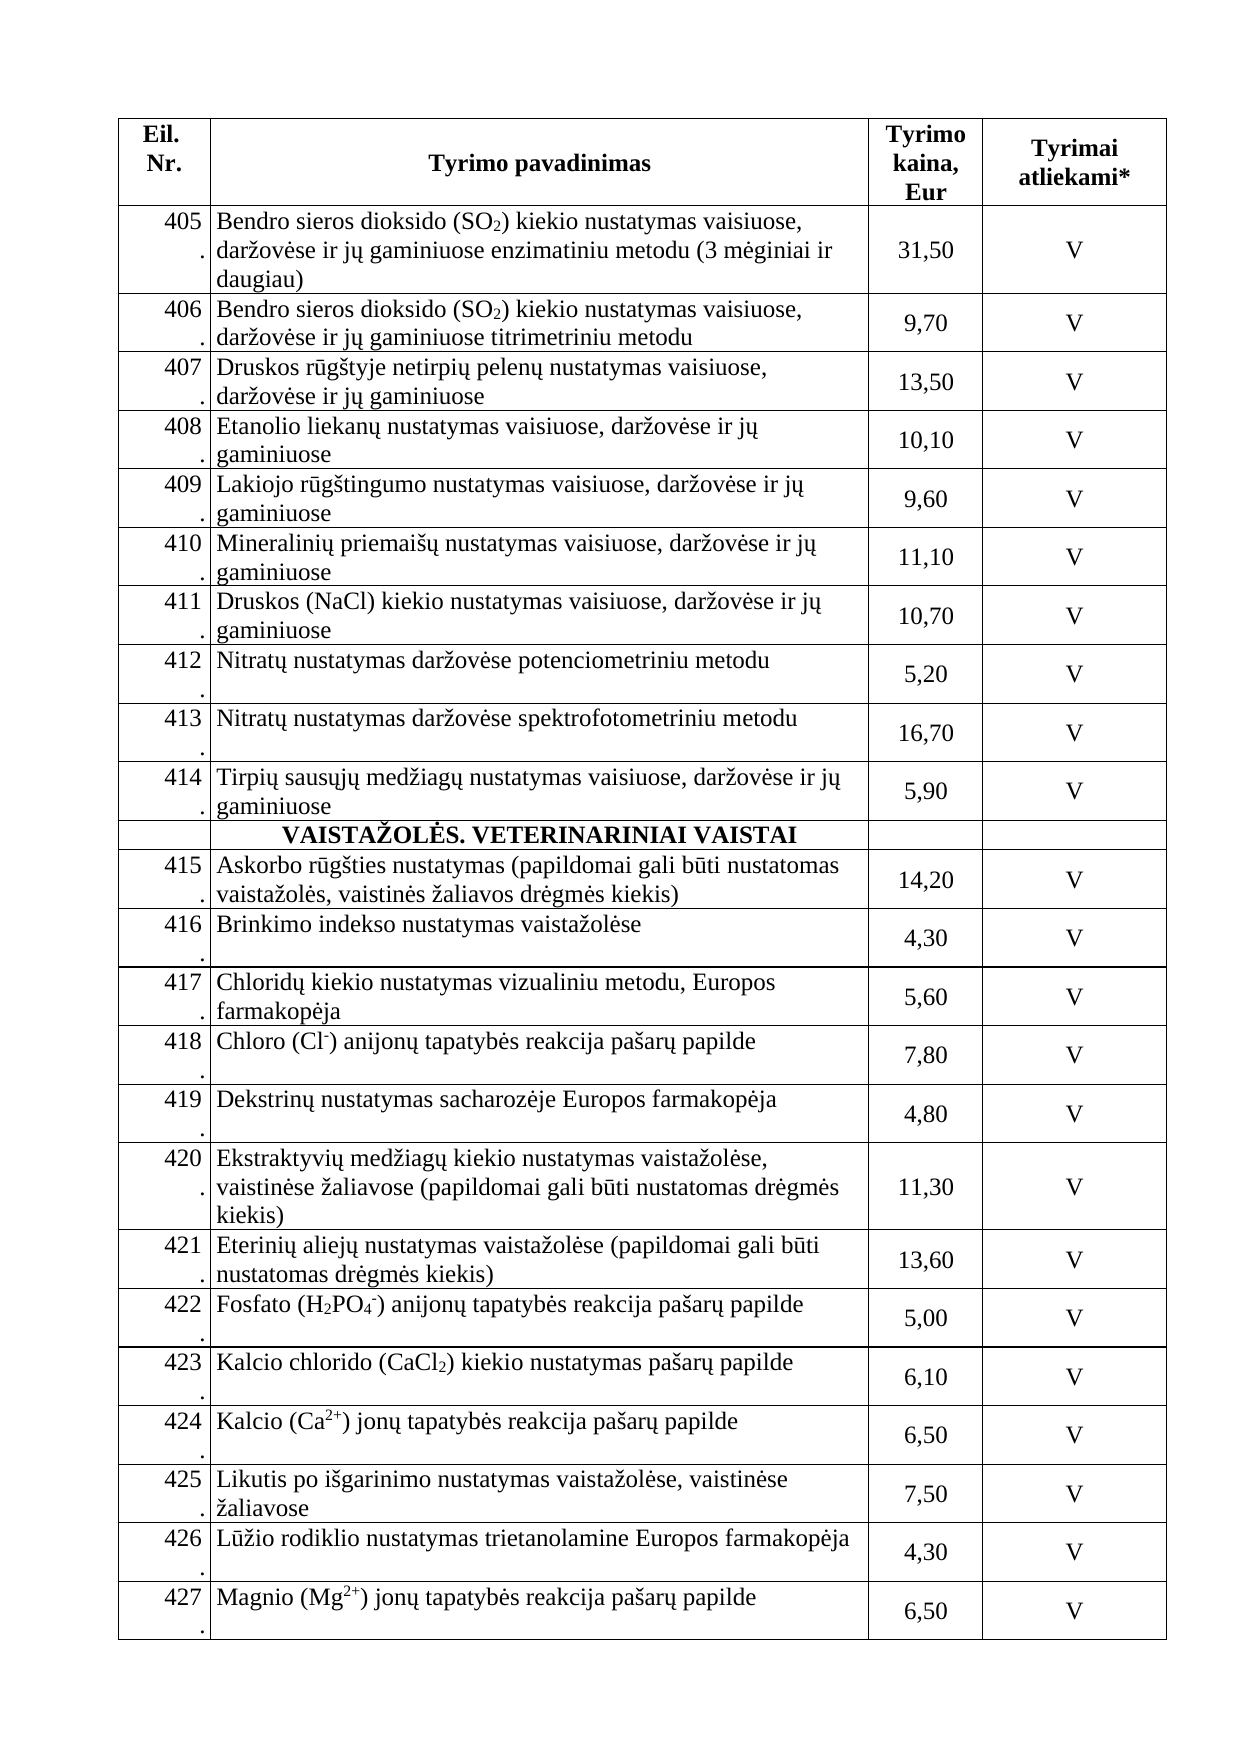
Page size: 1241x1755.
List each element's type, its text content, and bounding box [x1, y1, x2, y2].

table_header Tyrimai atliekami* [983, 119, 1166, 205]
table_cell V [983, 206, 1166, 293]
table_cell Dekstrinų nustatymas sacharozėje Europos farmakopėja [211, 1085, 868, 1142]
table_cell 7,50 [869, 1465, 982, 1522]
table_cell V [983, 762, 1166, 819]
table_cell Eterinių aliejų nustatymas vaistažolėse (papildomai gali būti nustatomas drėgmės kiekis) [211, 1230, 868, 1288]
table_cell 6,10 [869, 1348, 982, 1405]
table_cell Druskos rūgštyje netirpių pelenų nustatymas vaisiuose, daržovėse ir jų gaminiuose [211, 352, 868, 410]
table_cell V [983, 1143, 1166, 1229]
table_cell 11,10 [869, 528, 982, 585]
table_cell 426. [119, 1523, 210, 1581]
table_cell V [983, 469, 1166, 527]
table_cell V [983, 352, 1166, 410]
table_cell V [983, 968, 1166, 1025]
table_cell 11,30 [869, 1143, 982, 1229]
table_cell 413. [119, 704, 210, 761]
table_cell V [983, 1465, 1166, 1522]
table_cell V [983, 704, 1166, 761]
table_cell Ekstraktyvių medžiagų kiekio nustatymas vaistažolėse, vaistinėse žaliavose (papildomai gali būti nustatomas drėgmės kiekis) [211, 1143, 868, 1229]
table_cell 5,90 [869, 762, 982, 819]
table_cell 6,50 [869, 1406, 982, 1463]
table_cell V [983, 528, 1166, 585]
table_cell 405. [119, 206, 210, 293]
table_cell 9,70 [869, 294, 982, 351]
table_cell V [983, 411, 1166, 468]
table_cell Tirpių sausųjų medžiagų nustatymas vaisiuose, daržovėse ir jų gaminiuose [211, 762, 868, 819]
table_cell 415. [119, 850, 210, 908]
table_cell 412. [119, 645, 210, 702]
table_cell V [983, 1523, 1166, 1581]
table_cell V [983, 1026, 1166, 1083]
table_cell V [983, 294, 1166, 351]
table_cell 408. [119, 411, 210, 468]
table_header Eil. Nr. [119, 119, 210, 205]
table_cell 9,60 [869, 469, 982, 527]
table_cell Chloro (Cl-) anijonų tapatybės reakcija pašarų papilde [211, 1026, 868, 1083]
table_cell Brinkimo indekso nustatymas vaistažolėse [211, 909, 868, 966]
table_cell 417. [119, 968, 210, 1025]
table_cell VAISTAŽOLĖS. VETERINARINIAI VAISTAI [211, 821, 868, 849]
table_header Tyrimo pavadinimas [211, 119, 868, 205]
table_cell V [983, 1289, 1166, 1346]
table_cell 422. [119, 1289, 210, 1346]
table_cell 427. [119, 1582, 210, 1639]
table_cell Nitratų nustatymas daržovėse potenciometriniu metodu [211, 645, 868, 702]
table_cell V [983, 909, 1166, 966]
table_cell 406. [119, 294, 210, 351]
table_cell 421. [119, 1230, 210, 1288]
table_cell V [983, 1348, 1166, 1405]
table_cell Druskos (NaCl) kiekio nustatymas vaisiuose, daržovėse ir jų gaminiuose [211, 586, 868, 644]
table_cell Askorbo rūgšties nustatymas (papildomai gali būti nustatomas vaistažolės, vaistinės žaliavos drėgmės kiekis) [211, 850, 868, 908]
table_cell 4,80 [869, 1085, 982, 1142]
table_cell Kalcio (Ca2+) jonų tapatybės reakcija pašarų papilde [211, 1406, 868, 1463]
table_cell 10,10 [869, 411, 982, 468]
table_cell 4,30 [869, 1523, 982, 1581]
table_cell 10,70 [869, 586, 982, 644]
table_cell V [983, 1085, 1166, 1142]
table_cell V [983, 645, 1166, 702]
table_cell 16,70 [869, 704, 982, 761]
table_cell V [983, 1582, 1166, 1639]
table_cell 13,50 [869, 352, 982, 410]
table_cell 5,60 [869, 968, 982, 1025]
table_cell 6,50 [869, 1582, 982, 1639]
table_cell V [983, 1230, 1166, 1288]
table_cell 423. [119, 1348, 210, 1405]
table_cell 416. [119, 909, 210, 966]
table_cell [119, 821, 210, 849]
table_cell 4,30 [869, 909, 982, 966]
table_cell V [983, 850, 1166, 908]
table_header Tyrimo kaina, Eur [869, 119, 982, 205]
table_cell 5,20 [869, 645, 982, 702]
table_cell Magnio (Mg2+) jonų tapatybės reakcija pašarų papilde [211, 1582, 868, 1639]
table_cell 14,20 [869, 850, 982, 908]
table_cell 409. [119, 469, 210, 527]
table_cell V [983, 586, 1166, 644]
table_cell 420. [119, 1143, 210, 1229]
table_cell V [983, 1406, 1166, 1463]
table_cell 418. [119, 1026, 210, 1083]
table_cell 31,50 [869, 206, 982, 293]
table_cell Etanolio liekanų nustatymas vaisiuose, daržovėse ir jų gaminiuose [211, 411, 868, 468]
table_cell 414. [119, 762, 210, 819]
table_cell Lūžio rodiklio nustatymas trietanolamine Europos farmakopėja [211, 1523, 868, 1581]
table_cell 419. [119, 1085, 210, 1142]
table_cell 13,60 [869, 1230, 982, 1288]
table_cell 5,00 [869, 1289, 982, 1346]
table_cell Chloridų kiekio nustatymas vizualiniu metodu, Europos farmakopėja [211, 968, 868, 1025]
table_cell 411. [119, 586, 210, 644]
table_cell Fosfato (H2PO4-) anijonų tapatybės reakcija pašarų papilde [211, 1289, 868, 1346]
table_cell [869, 821, 982, 849]
table_cell 410. [119, 528, 210, 585]
table_cell 424. [119, 1406, 210, 1463]
table_cell 425. [119, 1465, 210, 1522]
table_cell Likutis po išgarinimo nustatymas vaistažolėse, vaistinėse žaliavose [211, 1465, 868, 1522]
table_cell 407. [119, 352, 210, 410]
table_cell Nitratų nustatymas daržovėse spektrofotometriniu metodu [211, 704, 868, 761]
table_cell [983, 821, 1166, 849]
table_cell Mineralinių priemaišų nustatymas vaisiuose, daržovėse ir jų gaminiuose [211, 528, 868, 585]
table_cell Bendro sieros dioksido (SO2) kiekio nustatymas vaisiuose, daržovėse ir jų gaminiuose titrimetriniu metodu [211, 294, 868, 351]
table_cell Kalcio chlorido (CaCl2) kiekio nustatymas pašarų papilde [211, 1348, 868, 1405]
table_cell Lakiojo rūgštingumo nustatymas vaisiuose, daržovėse ir jų gaminiuose [211, 469, 868, 527]
table_cell Bendro sieros dioksido (SO2) kiekio nustatymas vaisiuose, daržovėse ir jų gaminiuose enzimatiniu metodu (3 mėginiai ir daugiau) [211, 206, 868, 293]
table_cell 7,80 [869, 1026, 982, 1083]
